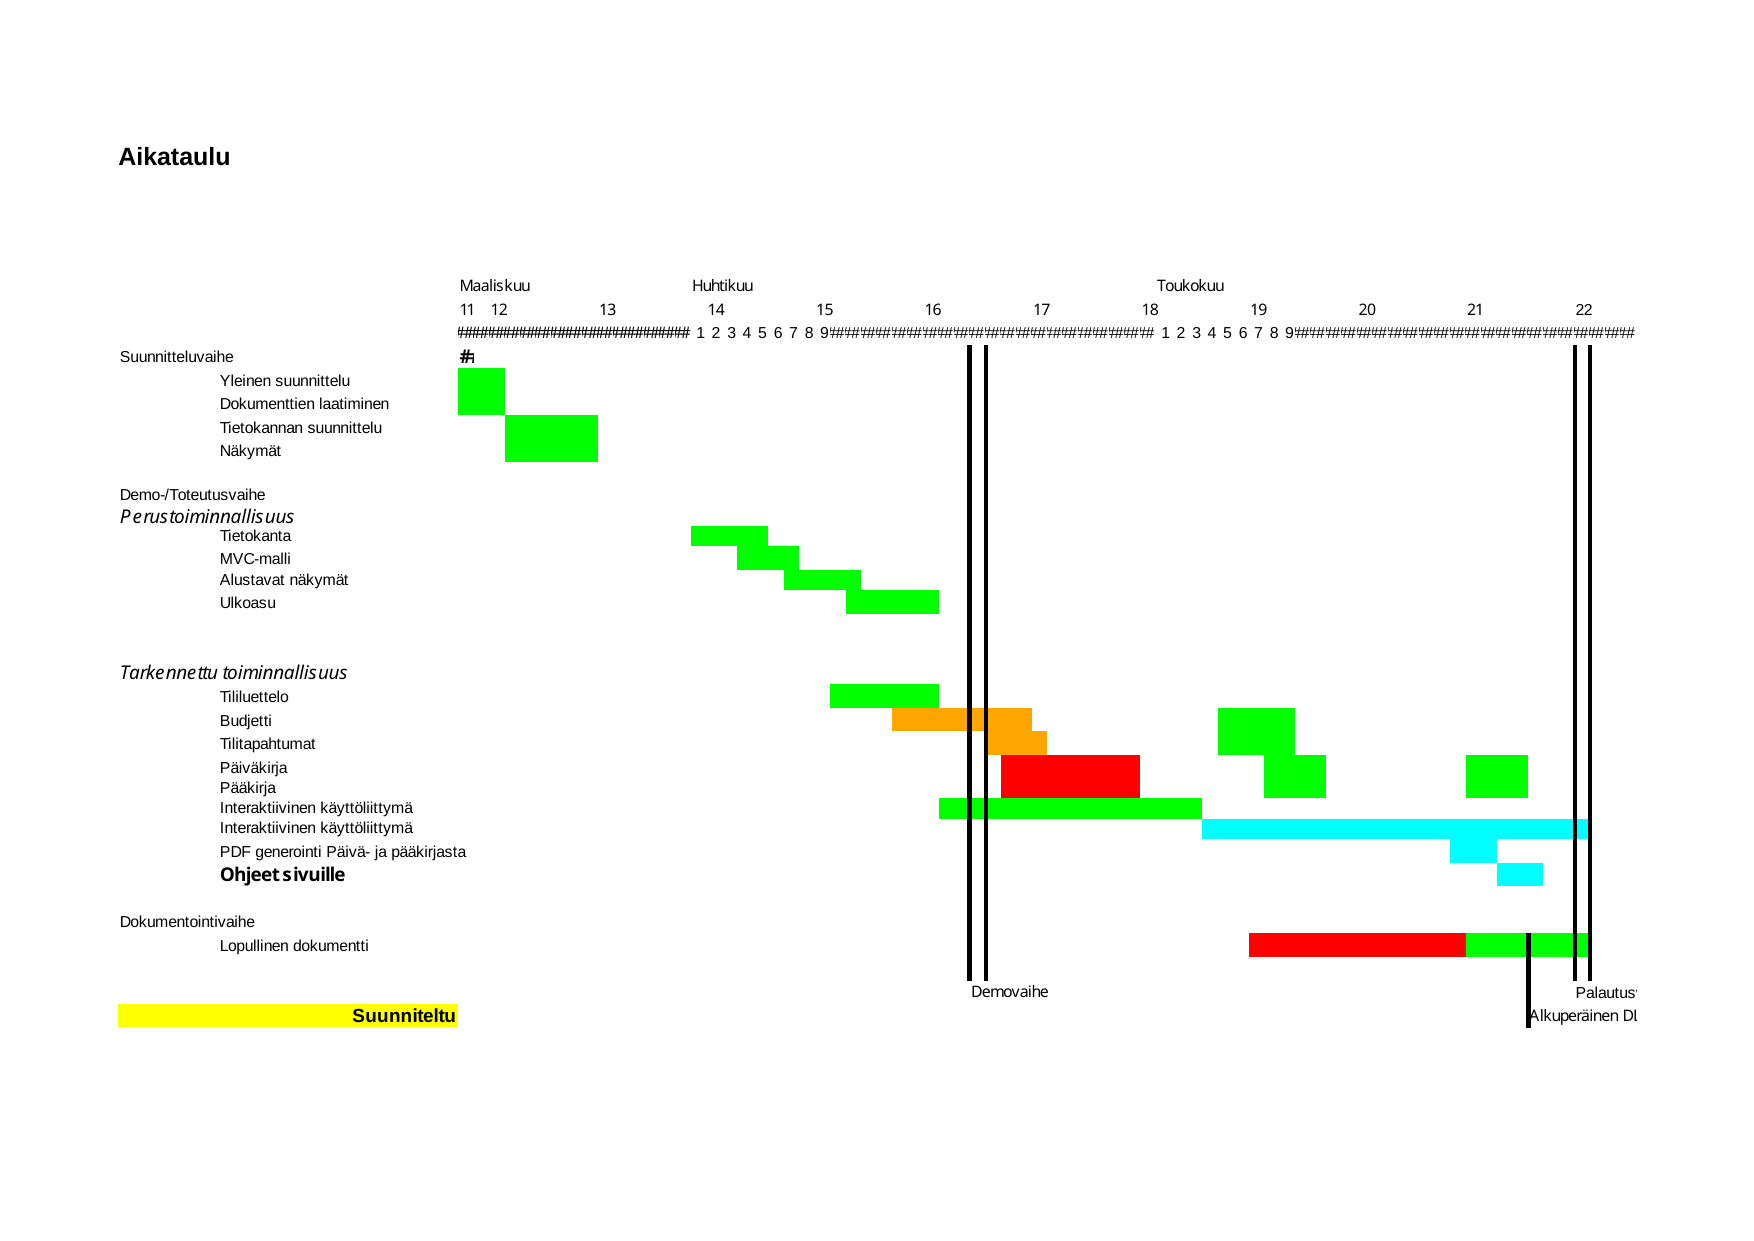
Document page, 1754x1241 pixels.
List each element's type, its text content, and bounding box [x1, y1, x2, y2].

subtitle Aikataulu [118, 143, 1636, 171]
